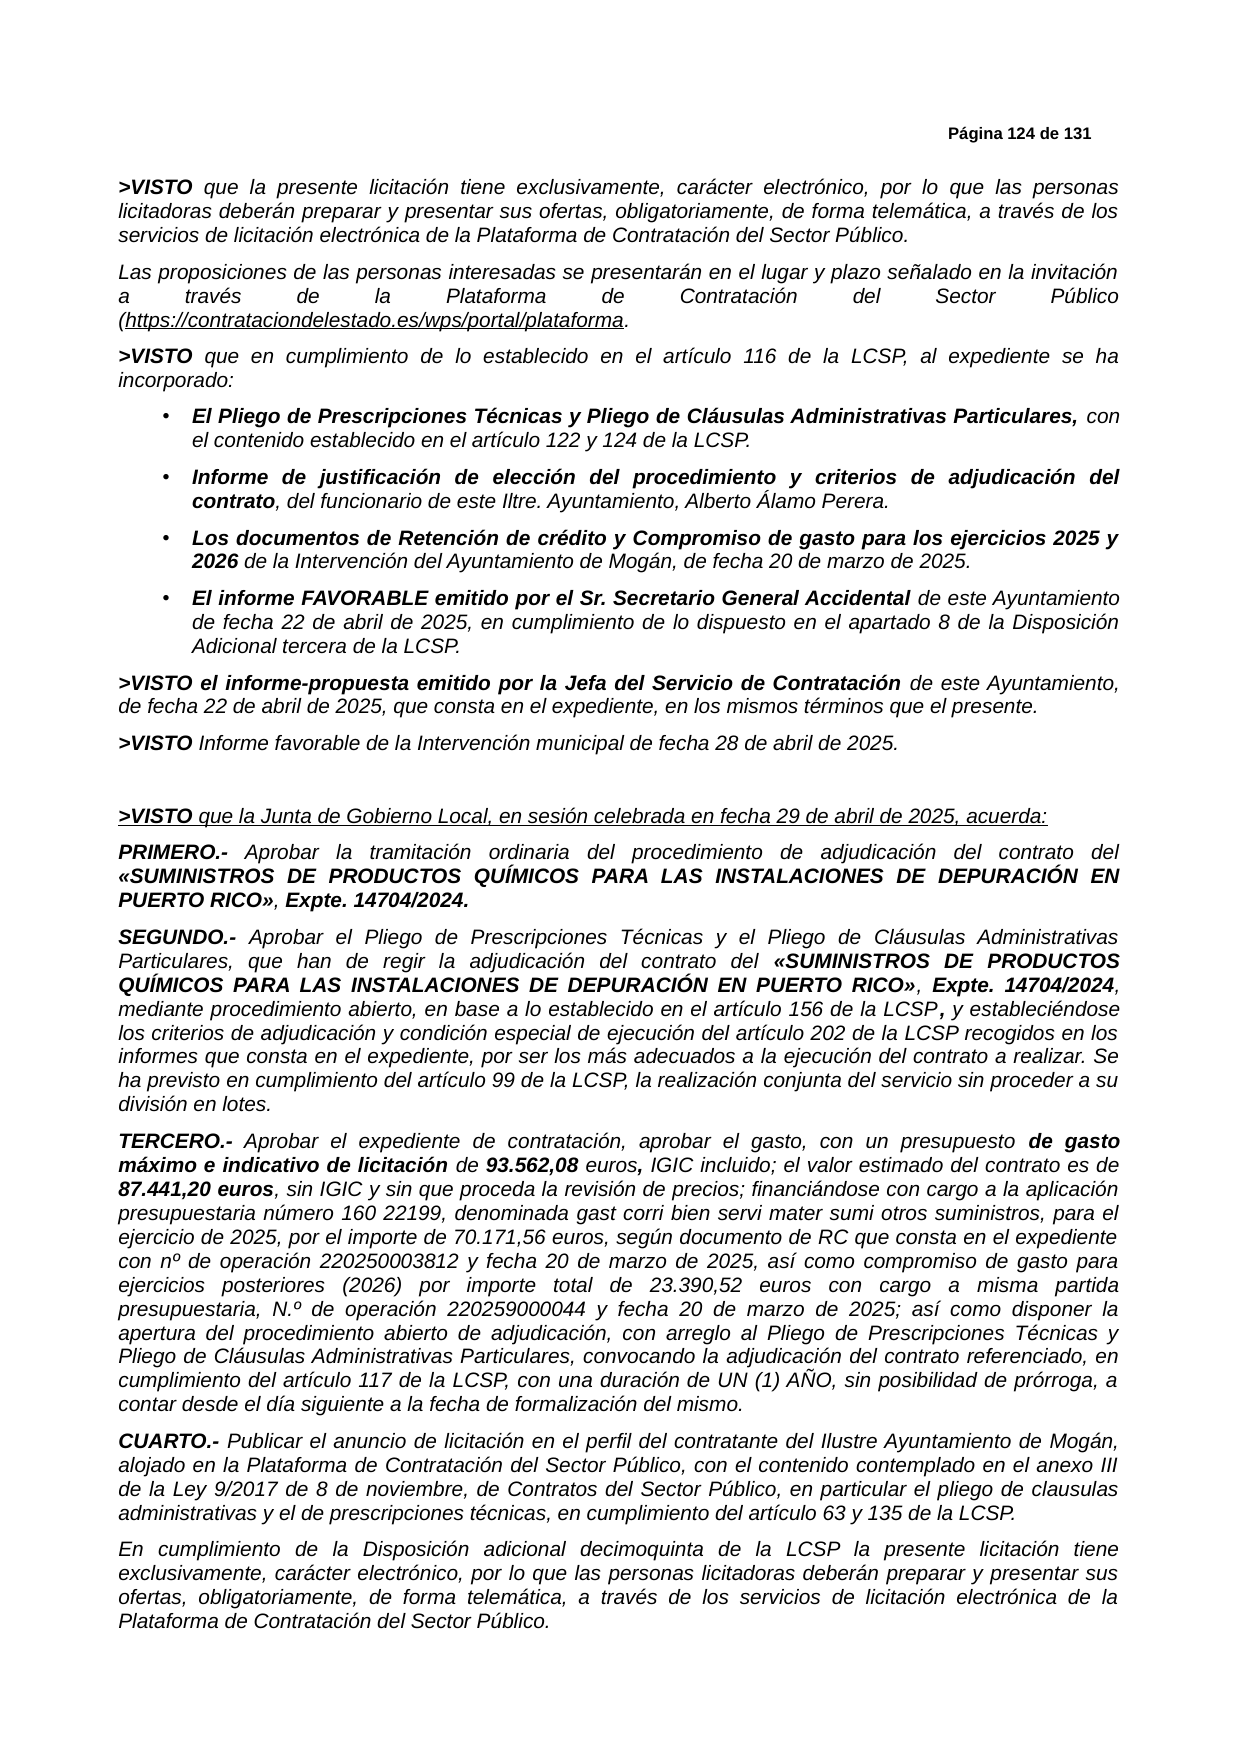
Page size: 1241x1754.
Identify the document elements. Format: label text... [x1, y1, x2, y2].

text CUARTO.- Publicar el anuncio de licitación en el perfil del contratante del Ilustre Ayuntamiento de Mogán, alojado en la Plataforma de Contratación del Sector Público, con el contenido contemplado en el anexo III de la Ley 9/2017 de 8 de noviembre, de Contratos del Sector Público, en particular el pliego de clausulas administrativas y el de prescripciones técnicas, en cumplimiento del artículo 63 y 135 de la LCSP. [118, 1429, 1122, 1524]
text >VISTO Informe favorable de la Intervención municipal de fecha 28 de abril de 2025. [118, 731, 1122, 755]
list El informe FAVORABLE emitido por el Sr. Secretario General Accidental de este Ayuntamiento de fecha 22 de abril de 2025, en cumplimiento de lo dispuesto en el apartado 8 de la Disposición Adicional tercera de la LCSP. [162, 586, 1122, 658]
text >VISTO que la presente licitación tiene exclusivamente, carácter electrónico, por lo que las personas licitadoras deberán preparar y presentar sus ofertas, obligatoriamente, de forma telemática, a través de los servicios de licitación electrónica de la Plataforma de Contratación del Sector Público. [118, 175, 1122, 247]
text >VISTO que en cumplimiento de lo establecido en el artículo 116 de la LCSP, al expediente se ha incorporado: [118, 344, 1122, 392]
text >VISTO que la Junta de Gobierno Local, en sesión celebrada en fecha 29 de abril de 2025, acuerda: [118, 804, 1122, 828]
text En cumplimiento de la Disposición adicional decimoquinta de la LCSP la presente licitación tiene exclusivamente, carácter electrónico, por lo que las personas licitadoras deberán preparar y presentar sus ofertas, obligatoriamente, de forma telemática, a través de los servicios de licitación electrónica de la Plataforma de Contratación del Sector Público. [118, 1537, 1122, 1633]
list El Pliego de Prescripciones Técnicas y Pliego de Cláusulas Administrativas Particulares, con el contenido establecido en el artículo 122 y 124 de la LCSP. [162, 404, 1122, 452]
list Los documentos de Retención de crédito y Compromiso de gasto para los ejercicios 2025 y 2026 de la Intervención del Ayuntamiento de Mogán, de fecha 20 de marzo de 2025. [162, 525, 1122, 573]
list Informe de justificación de elección del procedimiento y criterios de adjudicación del contrato, del funcionario de este Iltre. Ayuntamiento, Alberto Álamo Perera. [162, 465, 1122, 513]
text Las proposiciones de las personas interesadas se presentarán en el lugar y plazo señalado en la invitación a través de la Plataforma de Contratación del Sector Público (https://contrataciondelestado.es/wps/portal/plataforma. [118, 259, 1122, 331]
text >VISTO el informe-propuesta emitido por la Jefa del Servicio de Contratación de este Ayuntamiento, de fecha 22 de abril de 2025, que consta en el expediente, en los mismos términos que el presente. [118, 670, 1122, 718]
text SEGUNDO.- Aprobar el Pliego de Prescripciones Técnicas y el Pliego de Cláusulas Administrativas Particulares, que han de regir la adjudicación del contrato del «SUMINISTROS DE PRODUCTOS QUÍMICOS PARA LAS INSTALACIONES DE DEPURACIÓN EN PUERTO RICO», Expte. 14704/2024, mediante procedimiento abierto, en base a lo establecido en el artículo 156 de la LCSP, y estableciéndose los criterios de adjudicación y condición especial de ejecución del artículo 202 de la LCSP recogidos en los informes que consta en el expediente, por ser los más adecuados a la ejecución del contrato a realizar. Se ha previsto en cumplimiento del artículo 99 de la LCSP, la realización conjunta del servicio sin proceder a su división en lotes. [118, 924, 1122, 1116]
text PRIMERO.- Aprobar la tramitación ordinaria del procedimiento de adjudicación del contrato del «SUMINISTROS DE PRODUCTOS QUÍMICOS PARA LAS INSTALACIONES DE DEPURACIÓN EN PUERTO RICO», Expte. 14704/2024. [118, 840, 1122, 912]
text TERCERO.- Aprobar el expediente de contratación, aprobar el gasto, con un presupuesto de gasto máximo e indicativo de licitación de 93.562,08 euros, IGIC incluido; el valor estimado del contrato es de 87.441,20 euros, sin IGIC y sin que proceda la revisión de precios; financiándose con cargo a la aplicación presupuestaria número 160 22199, denominada gast corri bien servi mater sumi otros suministros, para el ejercicio de 2025, por el importe de 70.171,56 euros, según documento de RC que consta en el expediente con nº de operación 220250003812 y fecha 20 de marzo de 2025, así como compromiso de gasto para ejercicios posteriores (2026) por importe total de 23.390,52 euros con cargo a misma partida presupuestaria, N.º de operación 220259000044 y fecha 20 de marzo de 2025; así como disponer la apertura del procedimiento abierto de adjudicación, con arreglo al Pliego de Prescripciones Técnicas y Pliego de Cláusulas Administrativas Particulares, convocando la adjudicación del contrato referenciado, en cumplimiento del artículo 117 de la LCSP, con una duración de UN (1) AÑO, sin posibilidad de prórroga, a contar desde el día siguiente a la fecha de formalización del mismo. [118, 1129, 1122, 1416]
